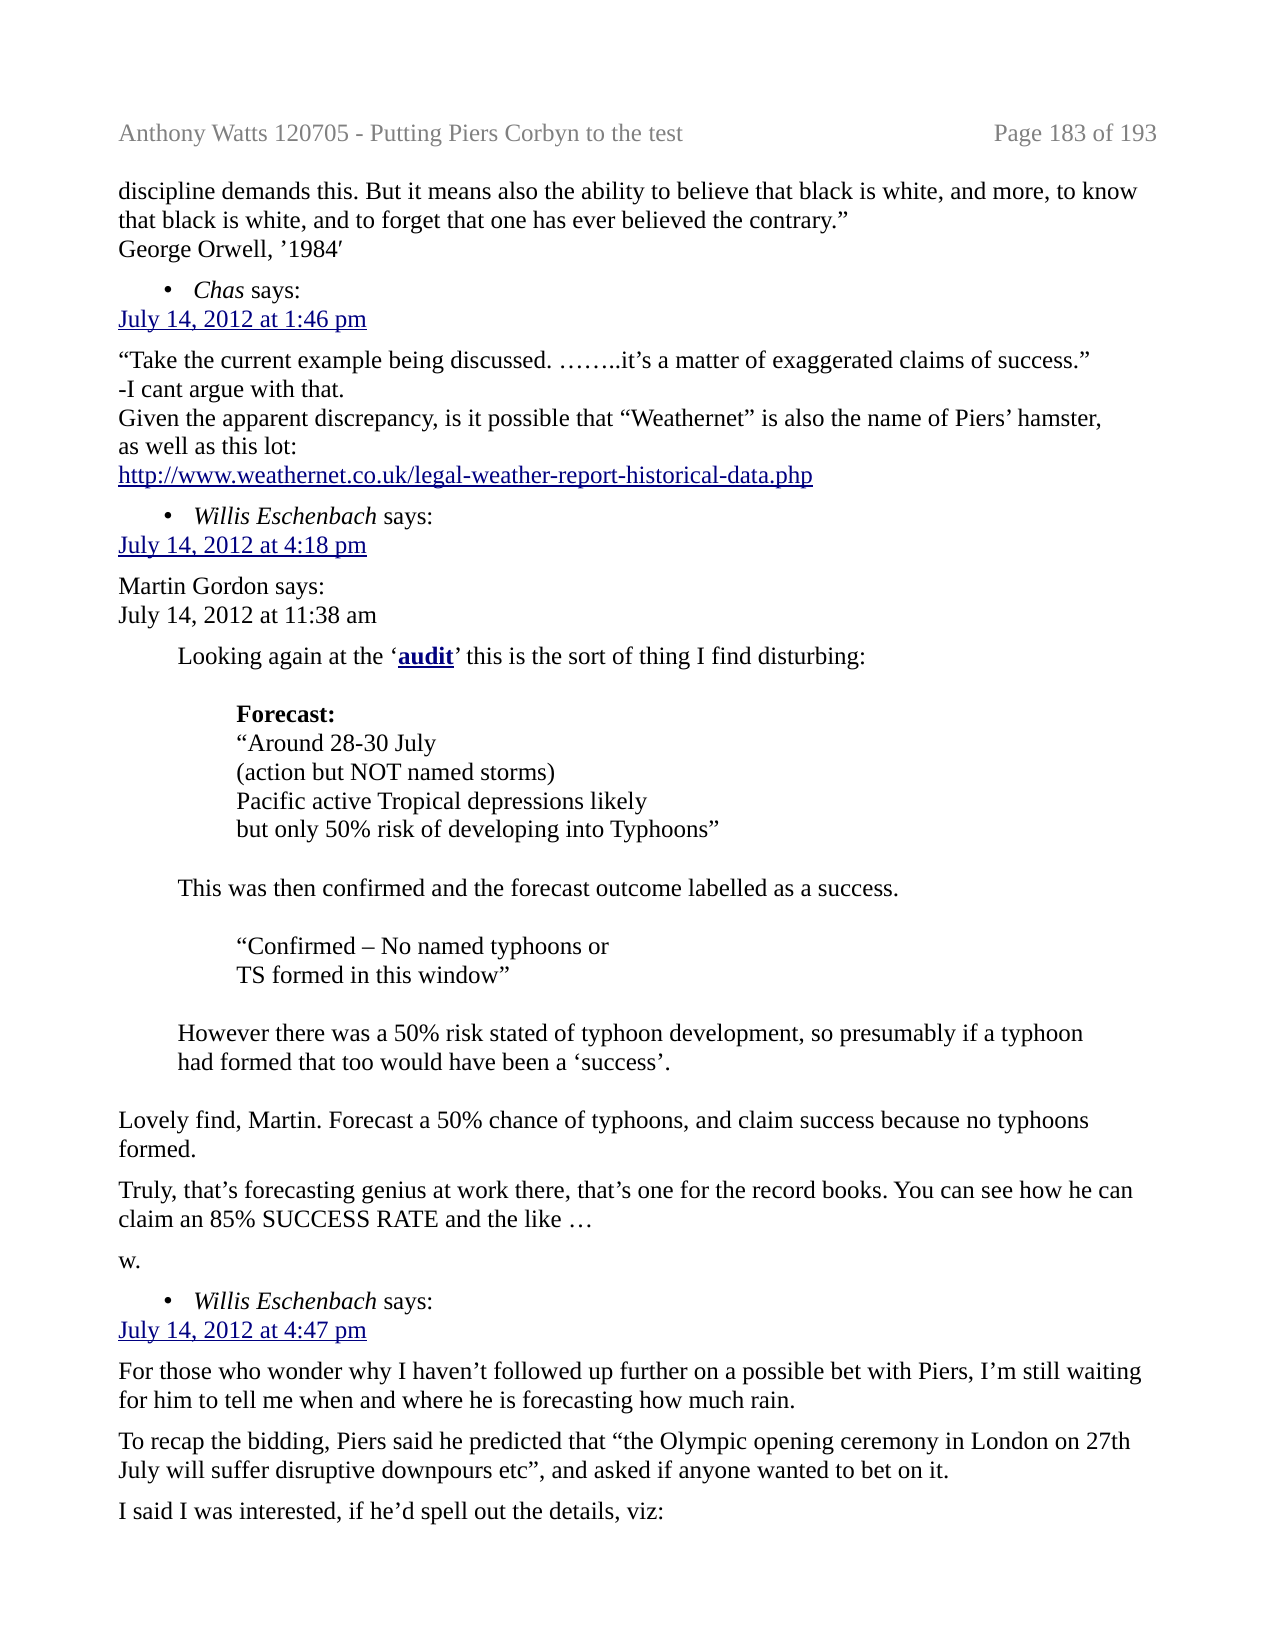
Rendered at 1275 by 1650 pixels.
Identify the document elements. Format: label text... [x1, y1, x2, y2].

text However there was a 50% risk stated of typhoon development, so presumably if a typhoon had formed that too would have been a ‘success’. [177, 1018, 1098, 1076]
text Forecast: “Around 28-30 July (action but NOT named storms) Pacific active Tropical depressions likely but only 50% risk of developing into Typhoons” [236, 699, 1039, 843]
text July 14, 2012 at 4:18 pm [118, 530, 1157, 559]
text discipline demands this. But it means also the ability to believe that black is white, and more, to know that black is white, and to forget that one has ever believed the contrary.” George Orwell, ’1984′ [118, 176, 1157, 263]
text Martin Gordon says: July 14, 2012 at 11:38 am [118, 571, 1157, 629]
text To recap the bidding, Piers said he predicted that “the Olympic opening ceremony in London on 27th July will suffer disruptive downpours etc”, and asked if anyone wanted to bet on it. [118, 1426, 1157, 1484]
text Lovely find, Martin. Forecast a 50% chance of typhoons, and claim success because no typhoons formed. [118, 1105, 1157, 1162]
list Willis Eschenbach says: [164, 501, 1157, 530]
text I said I was interested, if he’d spell out the details, viz: [118, 1496, 1157, 1525]
text This was then confirmed and the forecast outcome labelled as a success. [177, 873, 1098, 902]
text “Take the current example being discussed. ……..it’s a matter of exaggerated claims of success.” -I cant argue with that. Given the apparent discrepancy, is it possible that “Weathernet” is also the name of Piers’ hamster, as well as this lot: http://www.weathernet.co.uk/legal-weather-report-historical-data.php [118, 345, 1157, 489]
text w. [118, 1245, 1157, 1274]
list Willis Eschenbach says: [164, 1286, 1157, 1315]
text Looking again at the ‘audit’ this is the sort of thing I find disturbing: [177, 641, 1098, 670]
text For those who wonder why I haven’t followed up further on a possible bet with Piers, I’m still waiting for him to tell me when and where he is forecasting how much rain. [118, 1356, 1157, 1414]
text July 14, 2012 at 1:46 pm [118, 304, 1157, 333]
text “Confirmed – No named typhoons or TS formed in this window” [236, 931, 1039, 988]
list Chas says: [164, 275, 1157, 304]
text July 14, 2012 at 4:47 pm [118, 1315, 1157, 1344]
text Truly, that’s forecasting genius at work there, that’s one for the record books. You can see how he can claim an 85% SUCCESS RATE and the like … [118, 1175, 1157, 1232]
